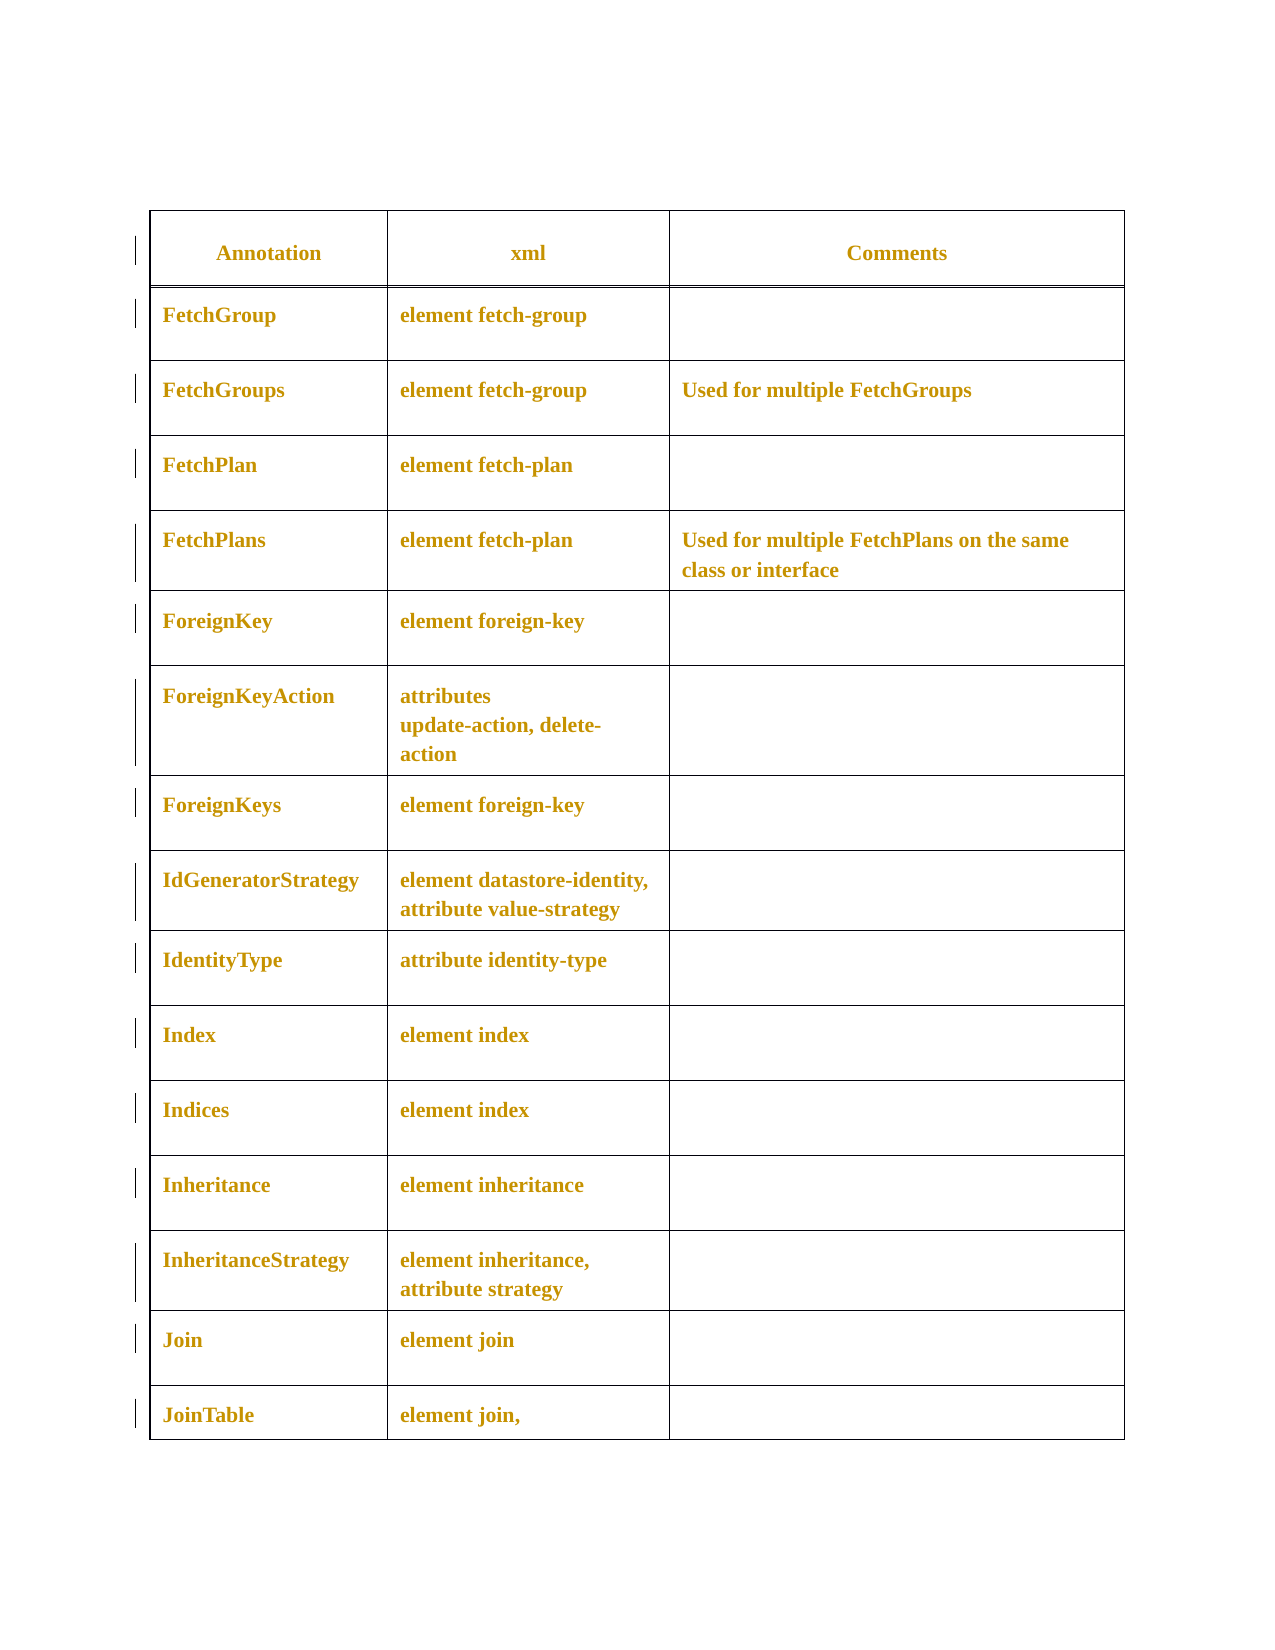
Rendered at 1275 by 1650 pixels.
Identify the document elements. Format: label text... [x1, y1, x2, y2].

table_cell element join, [388, 1386, 669, 1439]
table_cell Inheritance [151, 1156, 387, 1230]
table_cell [670, 666, 1124, 774]
table_cell Used for multiple FetchPlans on the same class or interface [670, 511, 1124, 590]
table_cell attributes update-action, delete-action [388, 666, 669, 774]
table_cell Join [151, 1311, 387, 1385]
table_cell [670, 1156, 1124, 1230]
table_cell ForeignKey [151, 591, 387, 665]
table_cell element datastore-identity, attribute value-strategy [388, 851, 669, 930]
table_cell [670, 1081, 1124, 1155]
table_cell element inheritance [388, 1156, 669, 1230]
table_cell [670, 436, 1124, 510]
table_cell element index [388, 1006, 669, 1080]
table_cell IdGeneratorStrategy [151, 851, 387, 930]
table_cell [670, 1231, 1124, 1310]
table_cell [670, 591, 1124, 665]
table_cell Used for multiple FetchGroups [670, 361, 1124, 435]
table_cell JoinTable [151, 1386, 387, 1439]
table_header xml [388, 211, 669, 285]
table_cell IdentityType [151, 931, 387, 1005]
table_cell element fetch-group [388, 361, 669, 435]
table_cell element foreign-key [388, 591, 669, 665]
table_header Annotation [151, 211, 387, 285]
table_cell [670, 1006, 1124, 1080]
table_cell ForeignKeys [151, 776, 387, 849]
table_cell ForeignKeyAction [151, 666, 387, 774]
table_cell FetchGroups [151, 361, 387, 435]
table_cell Indices [151, 1081, 387, 1155]
table_cell [670, 1311, 1124, 1385]
table_cell element fetch-plan [388, 511, 669, 590]
table_cell [670, 288, 1124, 360]
table_cell FetchPlan [151, 436, 387, 510]
table_cell element join [388, 1311, 669, 1385]
table_cell element foreign-key [388, 776, 669, 849]
table_cell [670, 851, 1124, 930]
table_cell element inheritance, attribute strategy [388, 1231, 669, 1310]
table_header Comments [670, 211, 1124, 285]
table_cell FetchPlans [151, 511, 387, 590]
table_cell element fetch-group [388, 288, 669, 360]
table_cell [670, 776, 1124, 849]
table_cell FetchGroup [151, 288, 387, 360]
table_cell InheritanceStrategy [151, 1231, 387, 1310]
table_cell [670, 1386, 1124, 1439]
table_cell Index [151, 1006, 387, 1080]
table_cell element index [388, 1081, 669, 1155]
table_cell attribute identity-type [388, 931, 669, 1005]
table_cell [670, 931, 1124, 1005]
table_cell element fetch-plan [388, 436, 669, 510]
